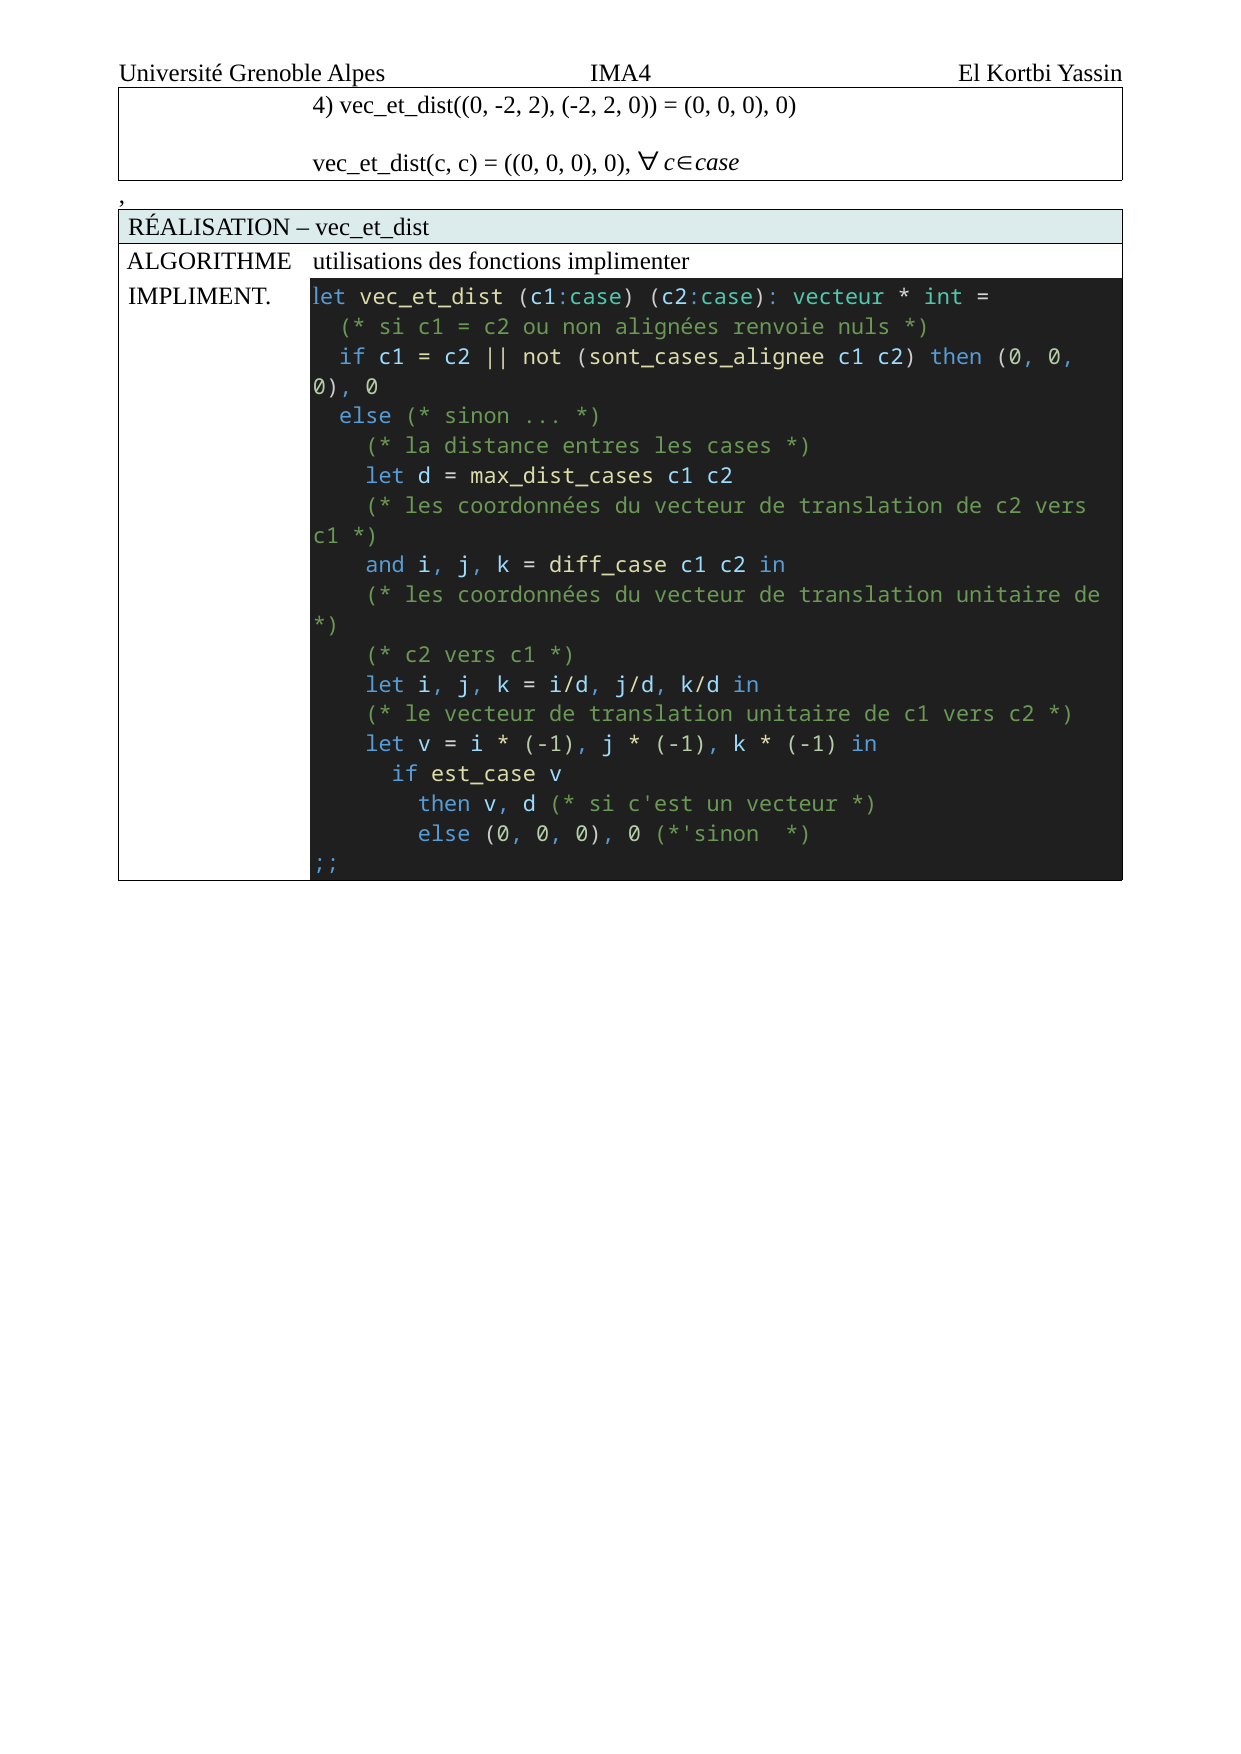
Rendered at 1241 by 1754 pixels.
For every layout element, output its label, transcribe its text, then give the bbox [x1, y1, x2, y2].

table_cell IMPLIMENT. [119, 278, 310, 880]
table_cell 4) vec_et_dist((0, -2, 2), (-2, 2, 0)) = (0, 0, 0), 0) vec_et_dist(c, c) = ((0, 0, 0), 0), [309, 88, 1122, 179]
table_header RÉALISATION – vec_et_dist [119, 210, 1122, 243]
table_cell [119, 88, 309, 179]
table_cell utilisations des fonctions implimenter [310, 244, 1122, 278]
table_cell ALGORITHME [119, 244, 310, 278]
text , [118, 181, 1122, 208]
table_cell let vec_et_dist (c1:case) (c2:case): vecteur * int = (* si c1 = c2 ou non alignées renvoie nuls *) if c1 = c2 || not (sont_cases_alignee c1 c2) then (0, 0, 0), 0 else (* sinon ... *) (* la distance entres les cases *) let d = max_dist_cases c1 c2 (* les coordonnées du vecteur de translation de c2 vers c1 *) and i, j, k = diff_case c1 c2 in (* les coordonnées du vecteur de translation unitaire de *) (* c2 vers c1 *) let i, j, k = i/d, j/d, k/d in (* le vecteur de translation unitaire de c1 vers c2 *) let v = i * (-1), j * (-1), k * (-1) in if est_case v then v, d (* si c'est un vecteur *) else (0, 0, 0), 0 (*'sinon *) ;; [310, 278, 1122, 880]
